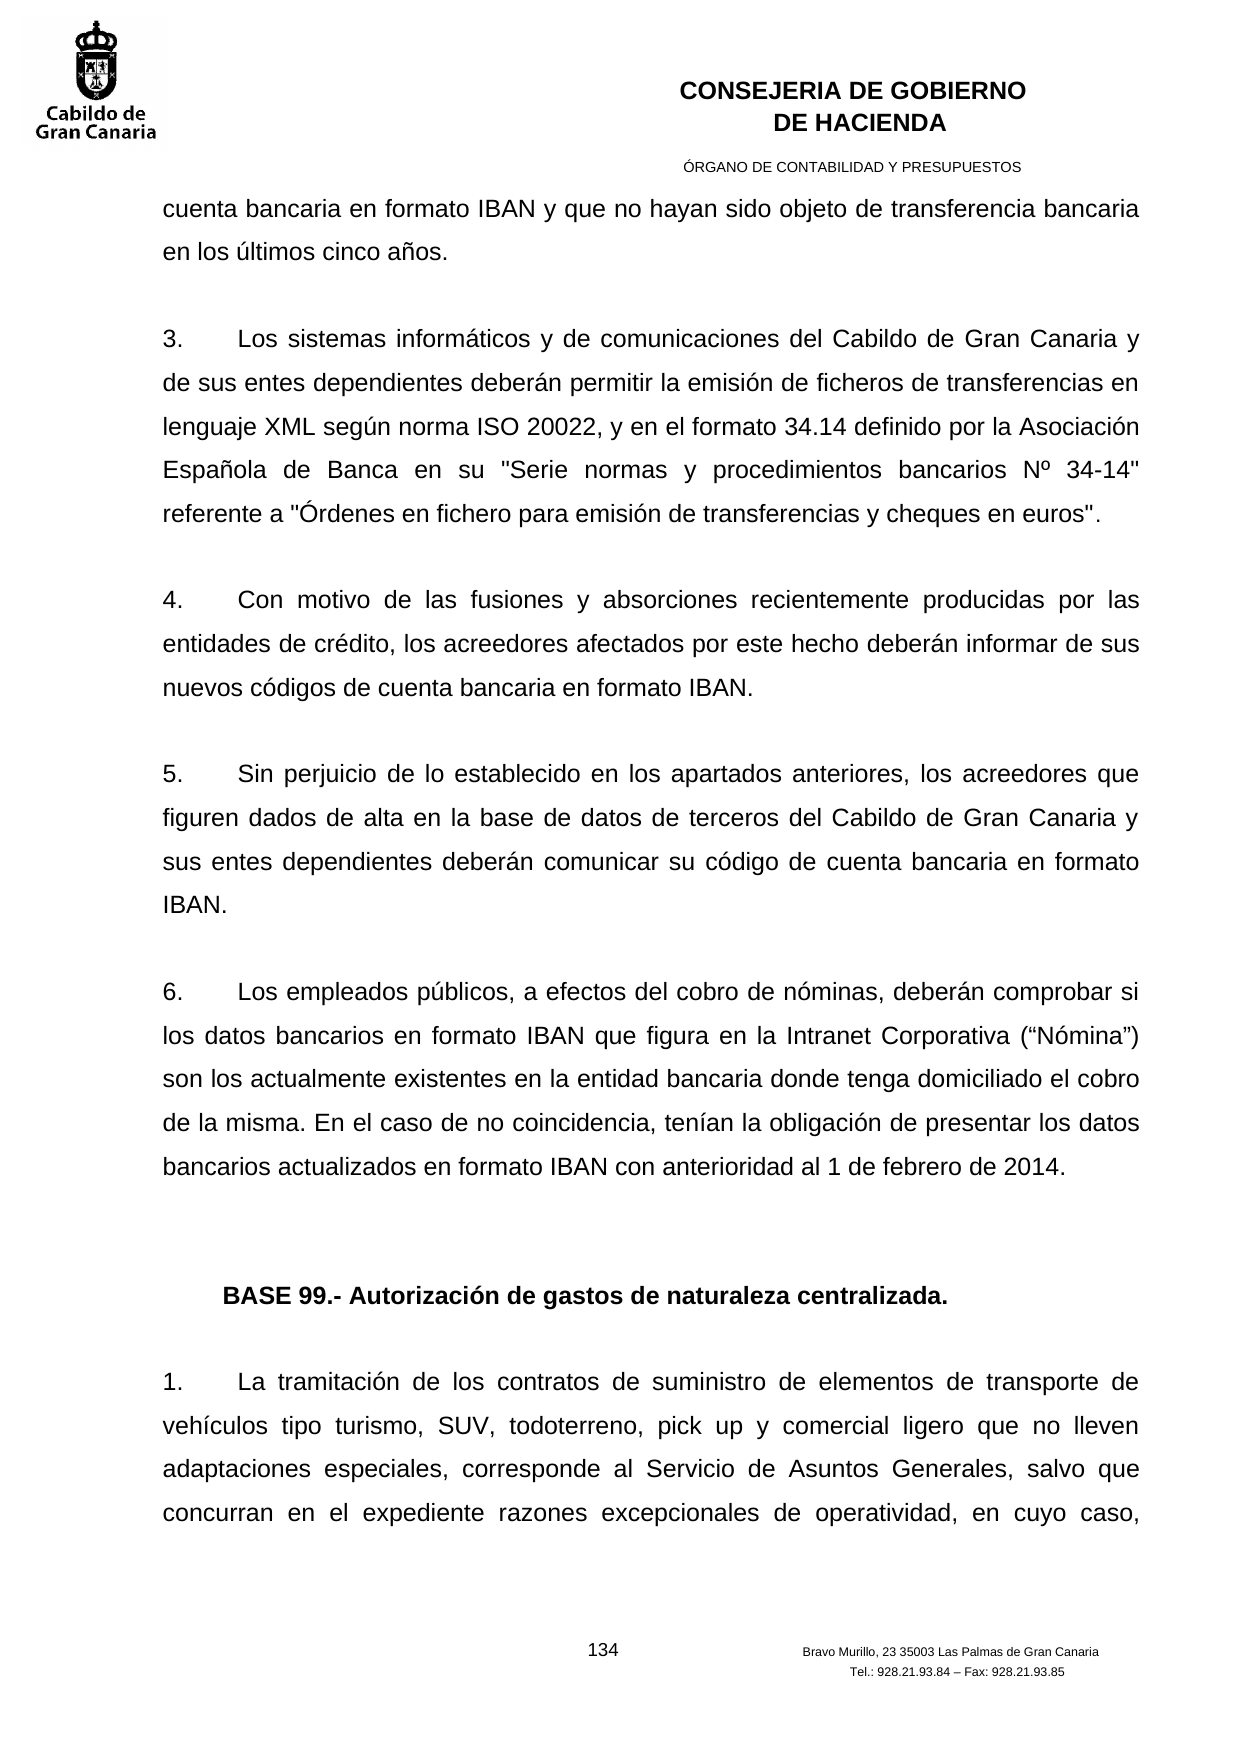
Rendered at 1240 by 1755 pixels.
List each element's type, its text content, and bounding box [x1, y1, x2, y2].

list Sin perjuicio de lo establecido en los apartados anteriores, los acreedores que figuren dados de alta en la base de datos de terceros del Cabildo de Gran Canaria y sus entes dependientes deberán comunicar su código de cuenta bancaria en formato IBAN. [162, 759, 1141, 919]
subtitle BASE 99.- Autorización de gastos de naturaleza centralizada. [222, 1281, 1141, 1310]
list La tramitación de los contratos de suministro de elementos de transporte de vehículos tipo turismo, SUV, todoterreno, pick up y comercial ligero que no lleven adaptaciones especiales, corresponde al Servicio de Asuntos Generales, salvo que concurran en el expediente razones excepcionales de operatividad, en cuyo caso, [162, 1367, 1141, 1527]
list cuenta bancaria en formato IBAN y que no hayan sido objeto de transferencia bancaria en los últimos cinco años. [162, 194, 1141, 266]
list Los sistemas informáticos y de comunicaciones del Cabildo de Gran Canaria y de sus entes dependientes deberán permitir la emisión de ficheros de transferencias en lenguaje XML según norma ISO 20022, y en el formato 34.14 definido por la Asociación Española de Banca en su "Serie normas y procedimientos bancarios Nº 34-14" referente a "Órdenes en fichero para emisión de transferencias y cheques en euros". [162, 324, 1141, 527]
list Con motivo de las fusiones y absorciones recientemente producidas por las entidades de crédito, los acreedores afectados por este hecho deberán informar de sus nuevos códigos de cuenta bancaria en formato IBAN. [162, 585, 1141, 701]
list Los empleados públicos, a efectos del cobro de nóminas, deberán comprobar si los datos bancarios en formato IBAN que figura en la Intranet Corporativa (“Nómina”) son los actualmente existentes en la entidad bancaria donde tenga domiciliado el cobro de la misma. En el caso de no coincidencia, tenían la obligación de presentar los datos bancarios actualizados en formato IBAN con anterioridad al 1 de febrero de 2014. [162, 977, 1141, 1181]
